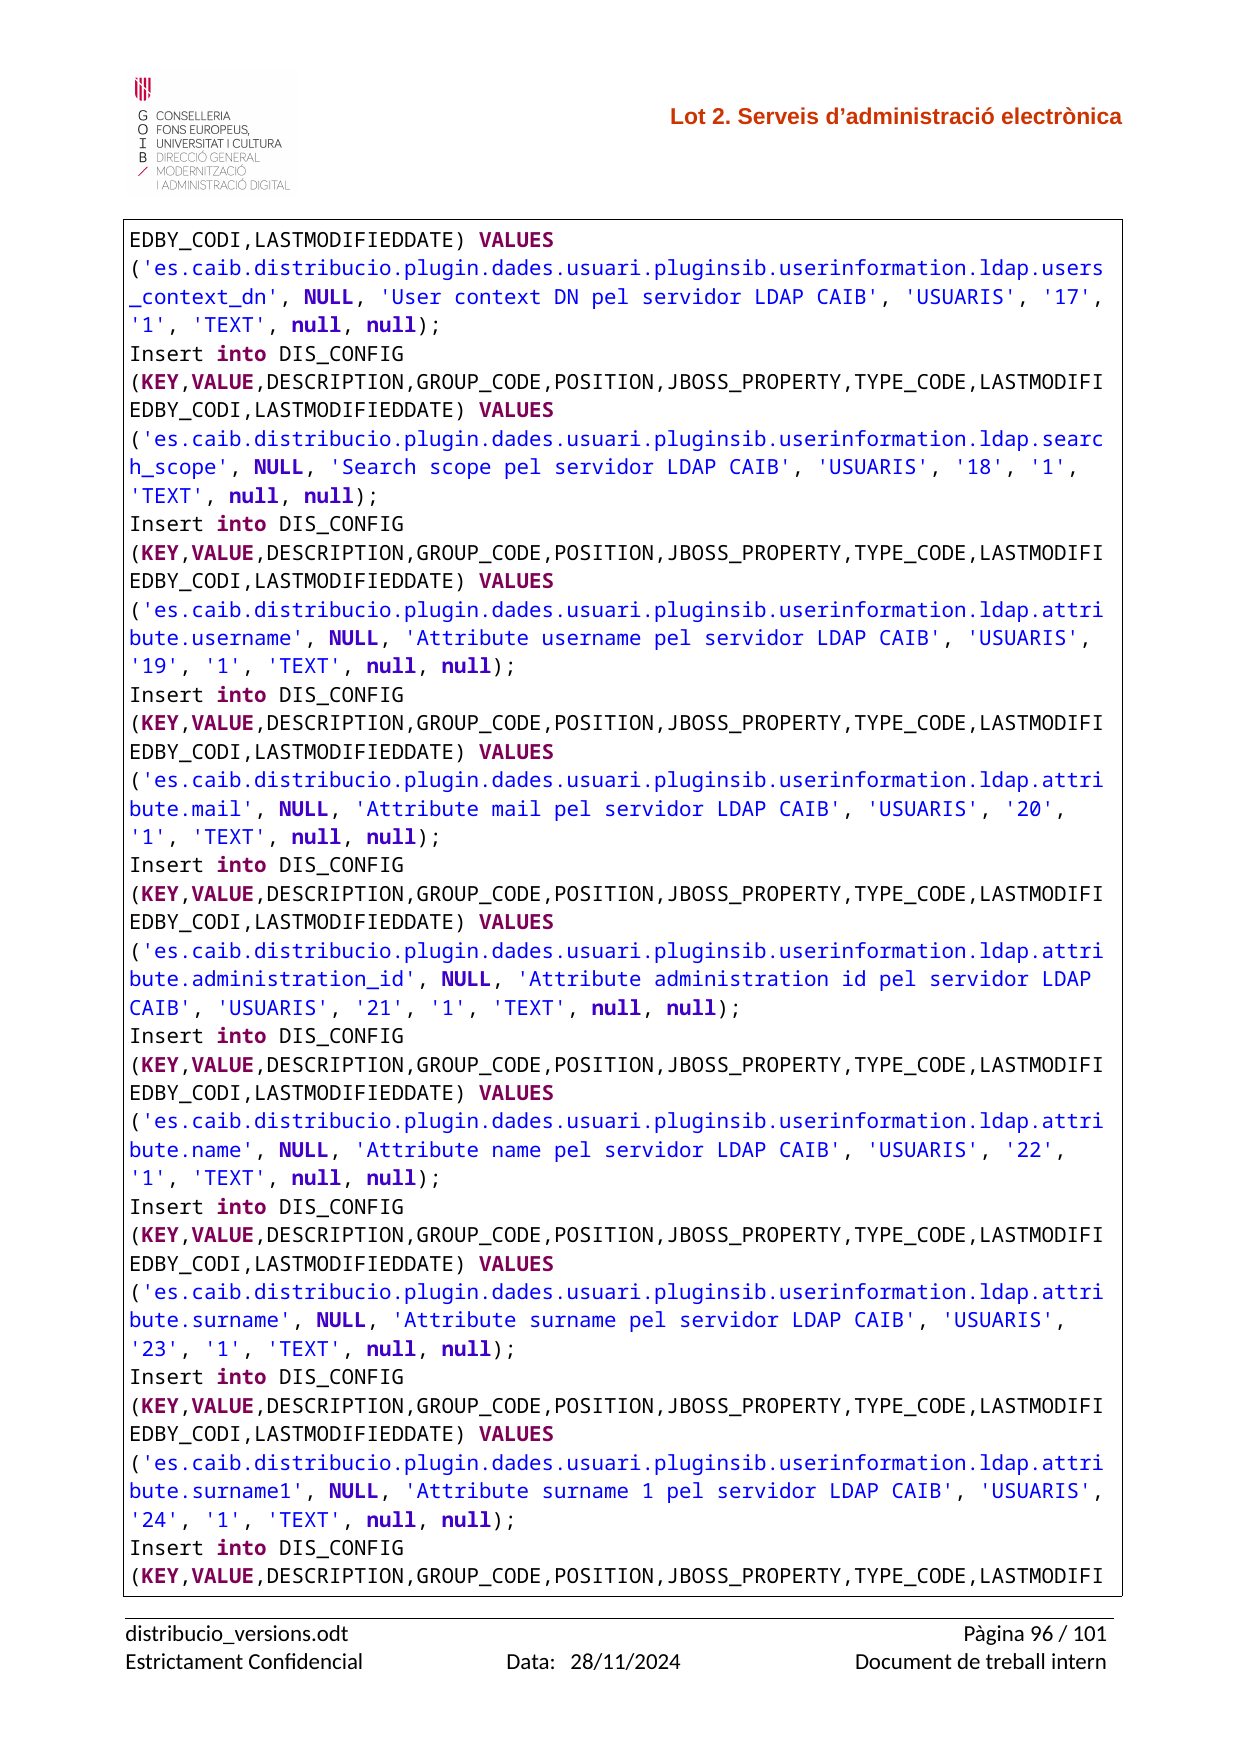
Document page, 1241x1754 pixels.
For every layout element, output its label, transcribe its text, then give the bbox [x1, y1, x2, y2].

picture [126, 70, 299, 197]
table_header EDBY_CODI,LASTMODIFIEDDATE) VALUES ('es.caib.distribucio.plugin.dades.usuari.pluginsib.userinformation.ldap.users_context_dn', NULL, 'User context DN pel servidor LDAP CAIB', 'USUARIS', '17', '1', 'TEXT', null, null); Insert into DIS_CONFIG (KEY,VALUE,DESCRIPTION,GROUP_CODE,POSITION,JBOSS_PROPERTY,TYPE_CODE,LASTMODIFIEDBY_CODI,LASTMODIFIEDDATE) VALUES ('es.caib.distribucio.plugin.dades.usuari.pluginsib.userinformation.ldap.search_scope', NULL, 'Search scope pel servidor LDAP CAIB', 'USUARIS', '18', '1', 'TEXT', null, null); Insert into DIS_CONFIG (KEY,VALUE,DESCRIPTION,GROUP_CODE,POSITION,JBOSS_PROPERTY,TYPE_CODE,LASTMODIFIEDBY_CODI,LASTMODIFIEDDATE) VALUES ('es.caib.distribucio.plugin.dades.usuari.pluginsib.userinformation.ldap.attribute.username', NULL, 'Attribute username pel servidor LDAP CAIB', 'USUARIS', '19', '1', 'TEXT', null, null); Insert into DIS_CONFIG (KEY,VALUE,DESCRIPTION,GROUP_CODE,POSITION,JBOSS_PROPERTY,TYPE_CODE,LASTMODIFIEDBY_CODI,LASTMODIFIEDDATE) VALUES ('es.caib.distribucio.plugin.dades.usuari.pluginsib.userinformation.ldap.attribute.mail', NULL, 'Attribute mail pel servidor LDAP CAIB', 'USUARIS', '20', '1', 'TEXT', null, null); Insert into DIS_CONFIG (KEY,VALUE,DESCRIPTION,GROUP_CODE,POSITION,JBOSS_PROPERTY,TYPE_CODE,LASTMODIFIEDBY_CODI,LASTMODIFIEDDATE) VALUES ('es.caib.distribucio.plugin.dades.usuari.pluginsib.userinformation.ldap.attribute.administration_id', NULL, 'Attribute administration id pel servidor LDAP CAIB', 'USUARIS', '21', '1', 'TEXT', null, null); Insert into DIS_CONFIG (KEY,VALUE,DESCRIPTION,GROUP_CODE,POSITION,JBOSS_PROPERTY,TYPE_CODE,LASTMODIFIEDBY_CODI,LASTMODIFIEDDATE) VALUES ('es.caib.distribucio.plugin.dades.usuari.pluginsib.userinformation.ldap.attribute.name', NULL, 'Attribute name pel servidor LDAP CAIB', 'USUARIS', '22', '1', 'TEXT', null, null); Insert into DIS_CONFIG (KEY,VALUE,DESCRIPTION,GROUP_CODE,POSITION,JBOSS_PROPERTY,TYPE_CODE,LASTMODIFIEDBY_CODI,LASTMODIFIEDDATE) VALUES ('es.caib.distribucio.plugin.dades.usuari.pluginsib.userinformation.ldap.attribute.surname', NULL, 'Attribute surname pel servidor LDAP CAIB', 'USUARIS', '23', '1', 'TEXT', null, null); Insert into DIS_CONFIG (KEY,VALUE,DESCRIPTION,GROUP_CODE,POSITION,JBOSS_PROPERTY,TYPE_CODE,LASTMODIFIEDBY_CODI,LASTMODIFIEDDATE) VALUES ('es.caib.distribucio.plugin.dades.usuari.pluginsib.userinformation.ldap.attribute.surname1', NULL, 'Attribute surname 1 pel servidor LDAP CAIB', 'USUARIS', '24', '1', 'TEXT', null, null); Insert into DIS_CONFIG (KEY,VALUE,DESCRIPTION,GROUP_CODE,POSITION,JBOSS_PROPERTY,TYPE_CODE,LASTMODIFI [124, 220, 1122, 1596]
